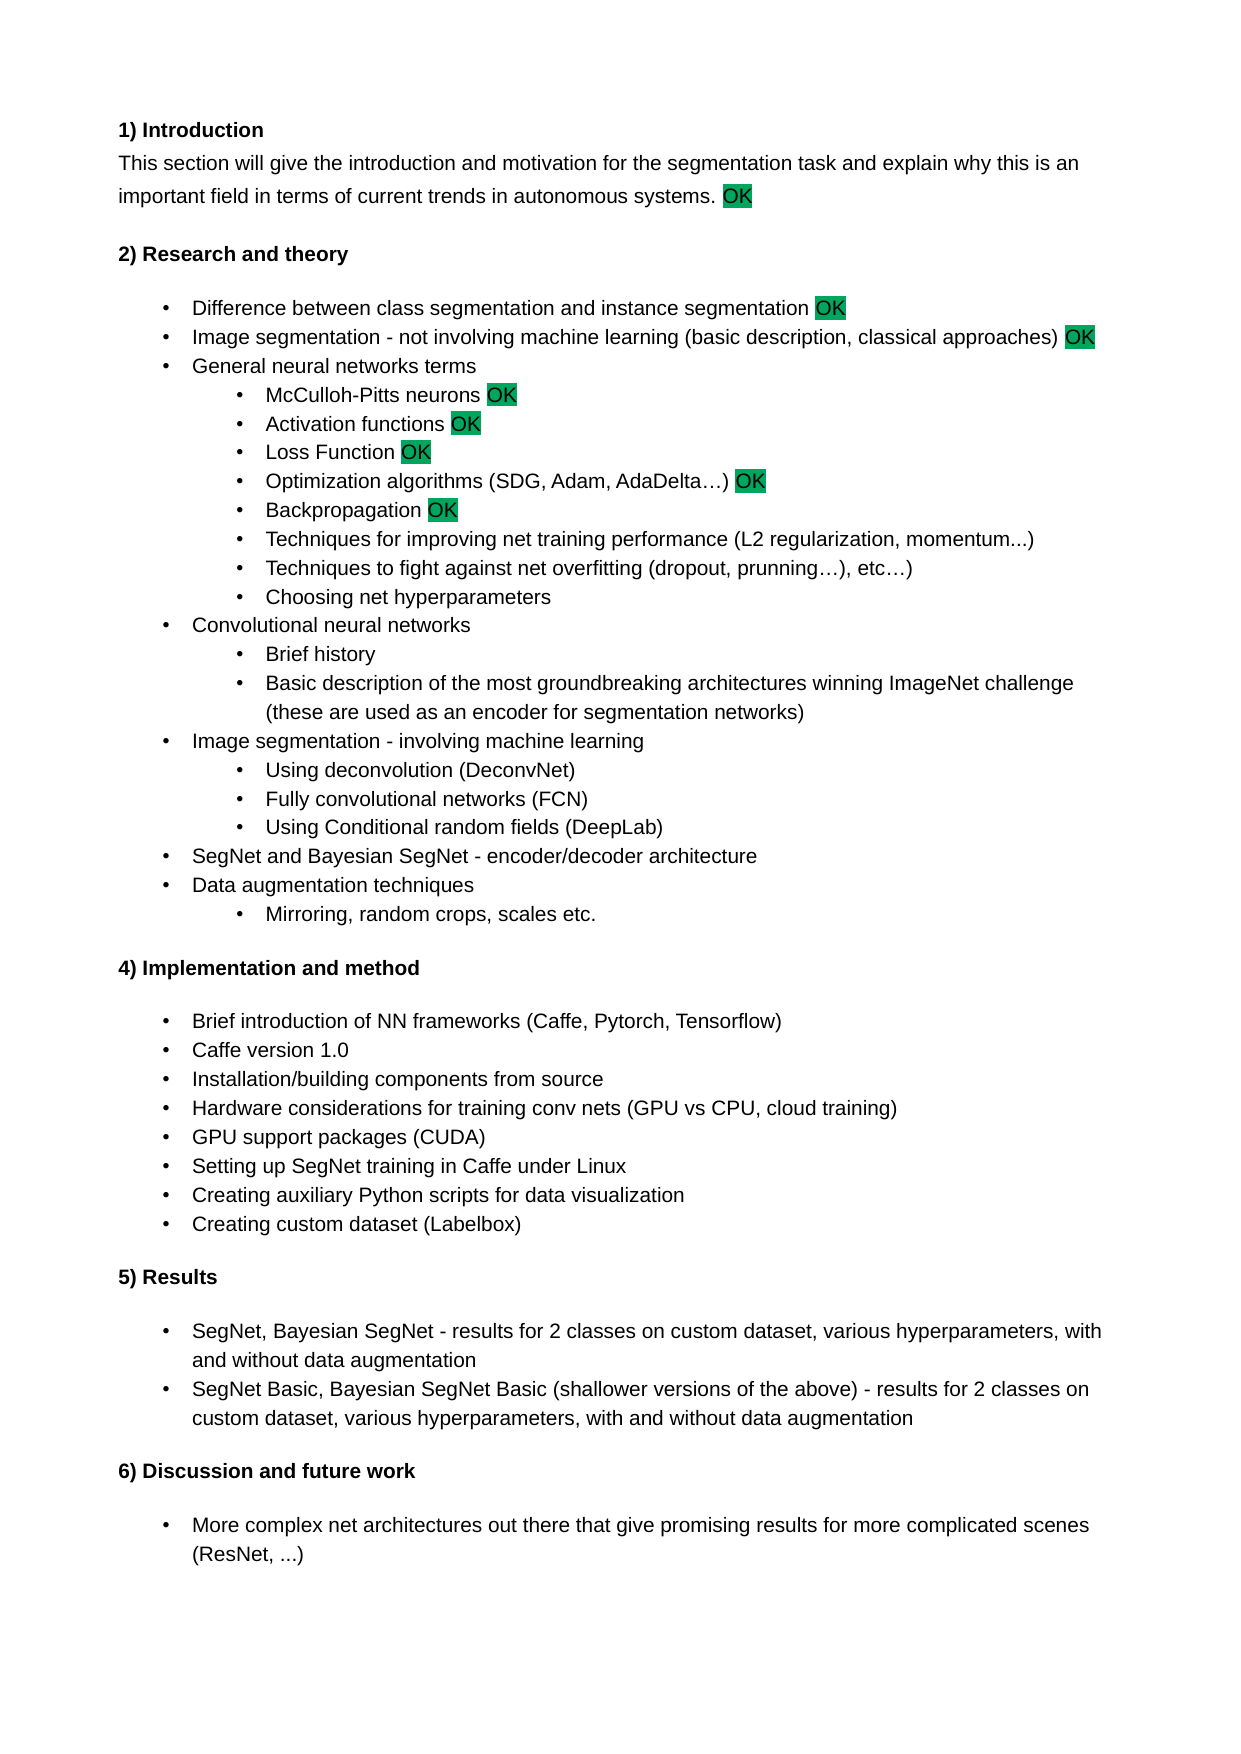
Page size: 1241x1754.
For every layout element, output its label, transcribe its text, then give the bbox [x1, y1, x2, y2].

list McCulloh-Pitts neurons OK [236, 382, 1122, 407]
list Fully convolutional networks (FCN) [236, 786, 1122, 810]
list Brief introduction of NN frameworks (Caffe, Pytorch, Tensorflow) [162, 1009, 1122, 1033]
list GPU support packages (CUDA) [162, 1125, 1122, 1149]
list Techniques to fight against net overfitting (dropout, prunning…), etc…) [236, 556, 1122, 580]
list Using Conditional random fields (DeepLab) [236, 815, 1122, 839]
list Creating custom dataset (Labelbox) [162, 1211, 1122, 1235]
list Convolutional neural networks [162, 613, 1122, 637]
list Setting up SegNet training in Caffe under Linux [162, 1154, 1122, 1178]
list Loss Function OK [236, 440, 1122, 464]
list Difference between class segmentation and instance segmentation OK [162, 296, 1122, 320]
list Activation functions OK [236, 411, 1122, 435]
list Image segmentation - not involving machine learning (basic description, classical approaches) OK [162, 325, 1122, 349]
list Brief history [236, 642, 1122, 666]
list Mirroring, random crops, scales etc. [236, 902, 1122, 926]
text 1) Introduction [118, 118, 1122, 142]
list Using deconvolution (DeconvNet) [236, 757, 1122, 782]
list Backpropagation OK [236, 498, 1122, 522]
list General neural networks terms [162, 354, 1122, 378]
text 2) Research and theory [118, 242, 1122, 266]
list Techniques for improving net training performance (L2 regularization, momentum...) [236, 527, 1122, 551]
text 5) Results [118, 1265, 1122, 1289]
list Installation/building components from source [162, 1067, 1122, 1091]
list Creating auxiliary Python scripts for data visualization [162, 1182, 1122, 1207]
list Hardware considerations for training conv nets (GPU vs CPU, cloud training) [162, 1096, 1122, 1120]
text 4) Implementation and method [118, 956, 1122, 979]
list Basic description of the most groundbreaking architectures winning ImageNet challenge (these are used as an encoder for segmentation networks) [236, 671, 1122, 724]
list SegNet, Bayesian SegNet - results for 2 classes on custom dataset, various hyperparameters, with and without data augmentation [162, 1319, 1122, 1372]
list Optimization algorithms (SDG, Adam, AdaDelta…) OK [236, 469, 1122, 493]
list SegNet Basic, Bayesian SegNet Basic (shallower versions of the above) - results for 2 classes on custom dataset, various hyperparameters, with and without data augmentation [162, 1377, 1122, 1429]
text 6) Discussion and future work [118, 1459, 1122, 1483]
list Image segmentation - involving machine learning [162, 729, 1122, 753]
list More complex net architectures out there that give promising results for more complicated scenes (ResNet, ...) [162, 1513, 1122, 1566]
list Choosing net hyperparameters [236, 584, 1122, 608]
list SegNet and Bayesian SegNet - encoder/decoder architecture [162, 844, 1122, 868]
list Data augmentation techniques [162, 873, 1122, 897]
list Caffe version 1.0 [162, 1038, 1122, 1062]
text This section will give the introduction and motivation for the segmentation task and explain why this is an important field in terms of current trends in autonomous systems. OK [118, 151, 1122, 208]
